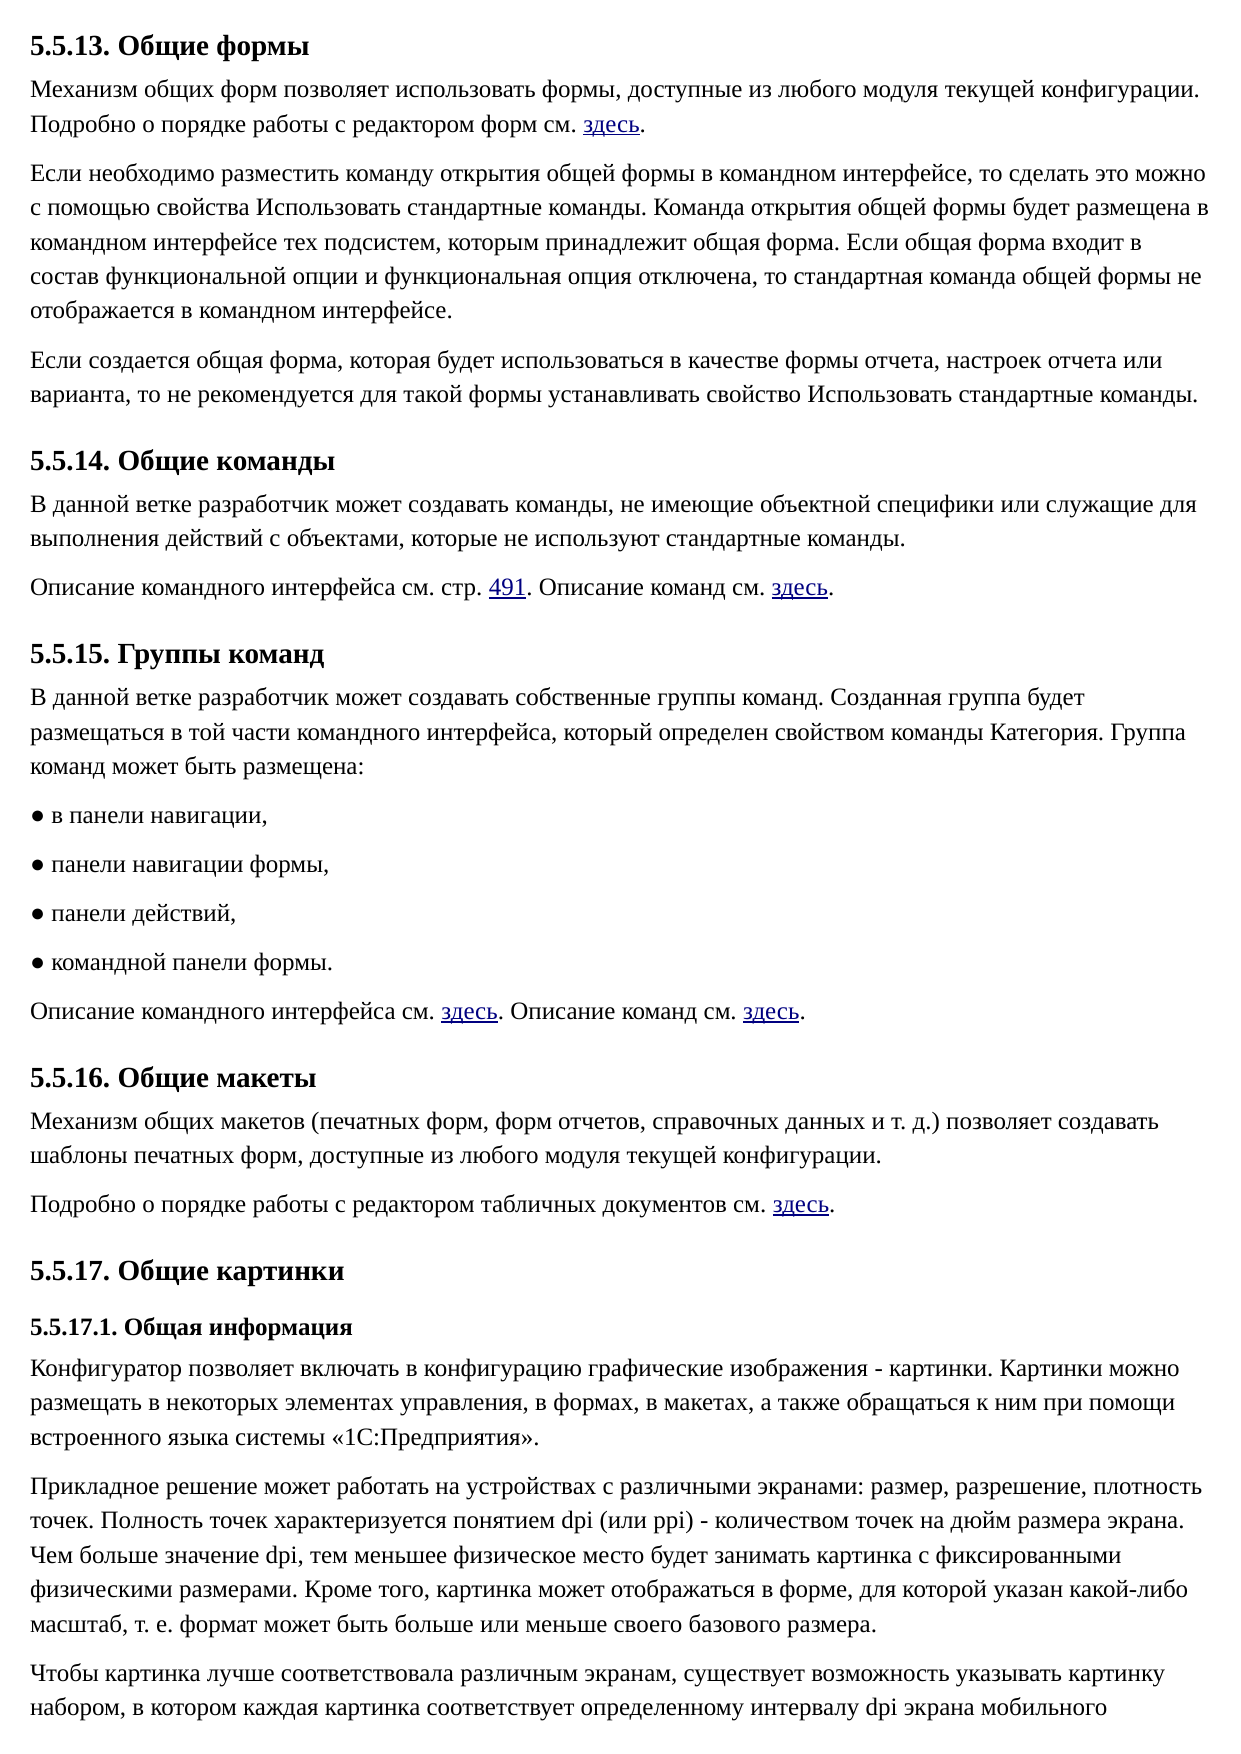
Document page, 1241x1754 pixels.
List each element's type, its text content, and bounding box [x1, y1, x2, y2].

subtitle 5.5.13. Общие формы [30, 28, 1211, 62]
text Прикладное решение может работать на устройствах с различными экранами: размер, разрешение, плотность точек. Полность точек характеризуется понятием dpi (или ppi) ‑ количеством точек на дюйм размера экрана. Чем больше значение dpi, тем меньшее физическое место будет занимать картинка с фиксированными физическими размерами. Кроме того, картинка может отображаться в форме, для которой указан какой-либо масштаб, т. е. формат может быть больше или меньше своего базового размера. [30, 1471, 1211, 1638]
subtitle 5.5.14. Общие команды [30, 443, 1211, 476]
text Конфигуратор позволяет включать в конфигурацию графические изображения ‑ картинки. Картинки можно размещать в некоторых элементах управления, в формах, в макетах, а также обращаться к ним при помощи встроенного языка системы «1С:Предприятия». [30, 1353, 1211, 1451]
text Механизм общих макетов (печатных форм, форм отчетов, справочных данных и т. д.) позволяет создавать шаблоны печатных форм, доступные из любого модуля текущей конфигурации. [30, 1106, 1211, 1169]
text Если создается общая форма, которая будет использоваться в качестве формы отчета, настроек отчета или варианта, то не рекомендуется для такой формы устанавливать свойство Использовать стандартные команды. [30, 345, 1211, 408]
text ● панели навигации формы, [30, 849, 1211, 878]
text Описание командного интерфейса см. стр. 491. Описание команд см. здесь. [30, 572, 1211, 601]
text В данной ветке разработчик может создавать собственные группы команд. Созданная группа будет размещаться в той части командного интерфейса, который определен свойством команды Категория. Группа команд может быть размещена: [30, 682, 1211, 780]
text Чтобы картинка лучше соответствовала различным экранам, существует возможность указывать картинку набором, в котором каждая картинка соответствует определенному интервалу dpi экрана мобильного [30, 1658, 1211, 1721]
text В данной ветке разработчик может создавать команды, не имеющие объектной специфики или служащие для выполнения действий с объектами, которые не используют стандартные команды. [30, 489, 1211, 552]
subtitle 5.5.17.1. Общая информация [30, 1312, 1211, 1341]
text ● командной панели формы. [30, 947, 1211, 976]
subtitle 5.5.16. Общие макеты [30, 1060, 1211, 1093]
subtitle 5.5.17. Общие картинки [30, 1253, 1211, 1287]
text Подробно о порядке работы с редактором табличных документов см. здесь. [30, 1189, 1211, 1218]
text Если необходимо разместить команду открытия общей формы в командном интерфейсе, то сделать это можно с помощью свойства Использовать стандартные команды. Команда открытия общей формы будет размещена в командном интерфейсе тех подсистем, которым принадлежит общая форма. Если общая форма входит в состав функциональной опции и функциональная опция отключена, то стандартная команда общей формы не отображается в командном интерфейсе. [30, 158, 1211, 324]
text ● в панели навигации, [30, 800, 1211, 829]
subtitle 5.5.15. Группы команд [30, 636, 1211, 669]
text ● панели действий, [30, 898, 1211, 927]
text Механизм общих форм позволяет использовать формы, доступные из любого модуля текущей конфигурации. Подробно о порядке работы с редактором форм см. здесь. [30, 74, 1211, 137]
text Описание командного интерфейса см. здесь. Описание команд см. здесь. [30, 996, 1211, 1025]
